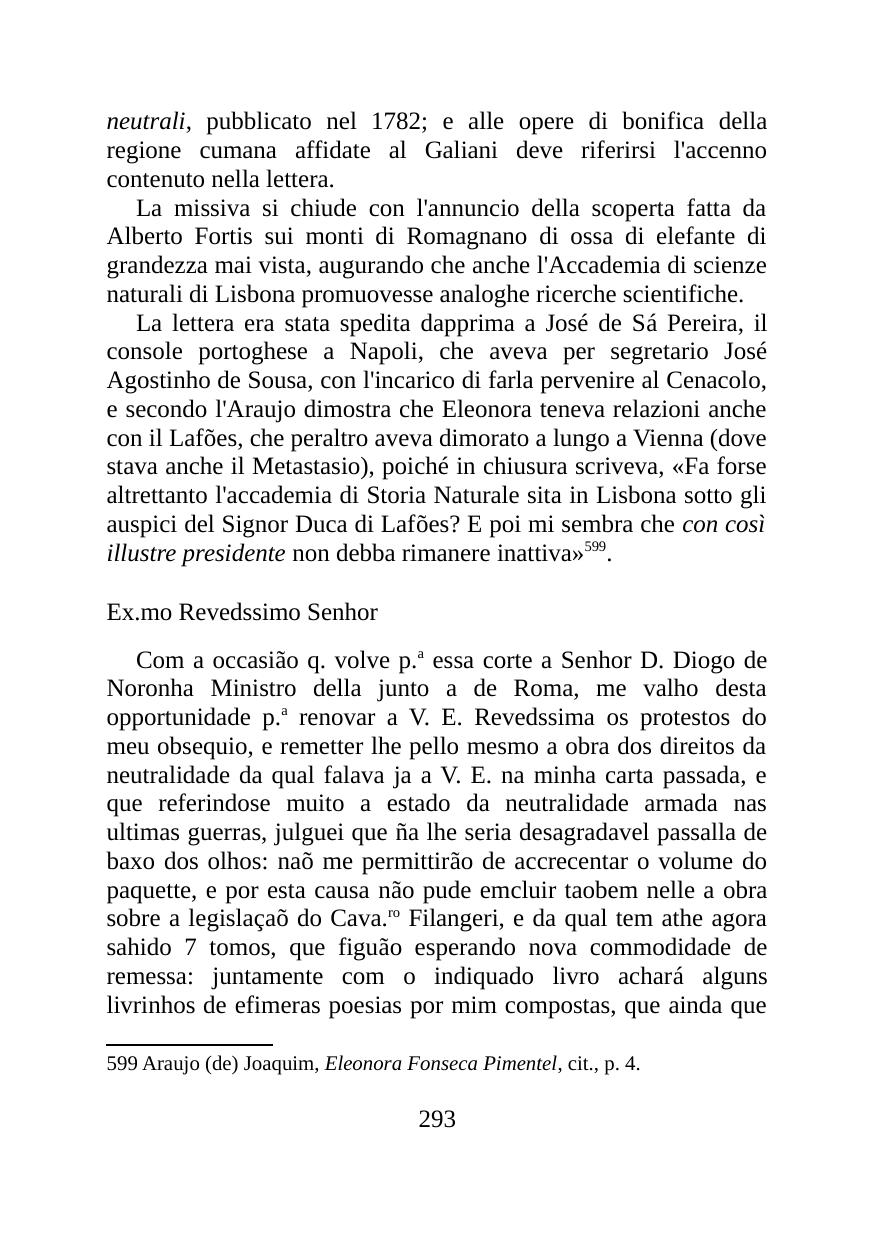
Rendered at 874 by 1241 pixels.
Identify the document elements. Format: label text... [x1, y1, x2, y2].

subtitle Ex.mo Revedssimo Senhor [106, 597, 768, 626]
text La missiva si chiude con l'annuncio della scoperta fatta da Alberto Fortis sui monti di Romagnano di ossa di elefante di grandezza mai vista, augurando che anche l'Accademia di scienze naturali di Lisbona promuovesse analoghe ricerche scientifiche. [106, 193, 768, 308]
text Araujo (de) Joaquim, Eleonora Fonseca Pimentel, cit., p. 4. [106, 1051, 768, 1075]
text neutrali, pubblicato nel 1782; e alle opere di bonifica della regione cumana affidate al Galiani deve riferirsi l'accenno contenuto nella lettera. [106, 106, 768, 193]
text La lettera era stata spedita dapprima a José de Sá Pereira, il console portoghese a Napoli, che aveva per segretario José Agostinho de Sousa, con l'incarico di farla pervenire al Cenacolo, e secondo l'Araujo dimostra che Eleonora teneva relazioni anche con il Lafões, che peraltro aveva dimorato a lungo a Vienna (dove stava anche il Metastasio), poiché in chiusura scriveva, «Fa forse altrettanto l'accademia di Storia Naturale sita in Lisbona sotto gli auspici del Signor Duca di Lafões? E poi mi sembra che con così illustre presidente non debba rimanere inattiva». [106, 308, 768, 566]
text Com a occasião q. volve p.a essa corte a Senhor D. Diogo de Noronha Ministro della junto a de Roma, me valho desta opportunidade p.a renovar a V. E. Revedssima os protestos do meu obsequio, e remetter lhe pello mesmo a obra dos direitos da neutralidade da qual falava ja a V. E. na minha carta passada, e que referindose muito a estado da neutralidade armada nas ultimas guerras, julguei que ña lhe seria desagradavel passalla de baxo dos olhos: naõ me permittirão de accrecentar o volume do paquette, e por esta causa não pude emcluir taobem nelle a obra sobre a legislaçaõ do Cava.ro Filangeri, e da qual tem athe agora sahido 7 tomos, que figuão esperando nova commodidade de remessa: juntamente com o indiquado livro achará alguns livrinhos de efimeras poesias por mim compostas, que ainda que [106, 645, 768, 1018]
